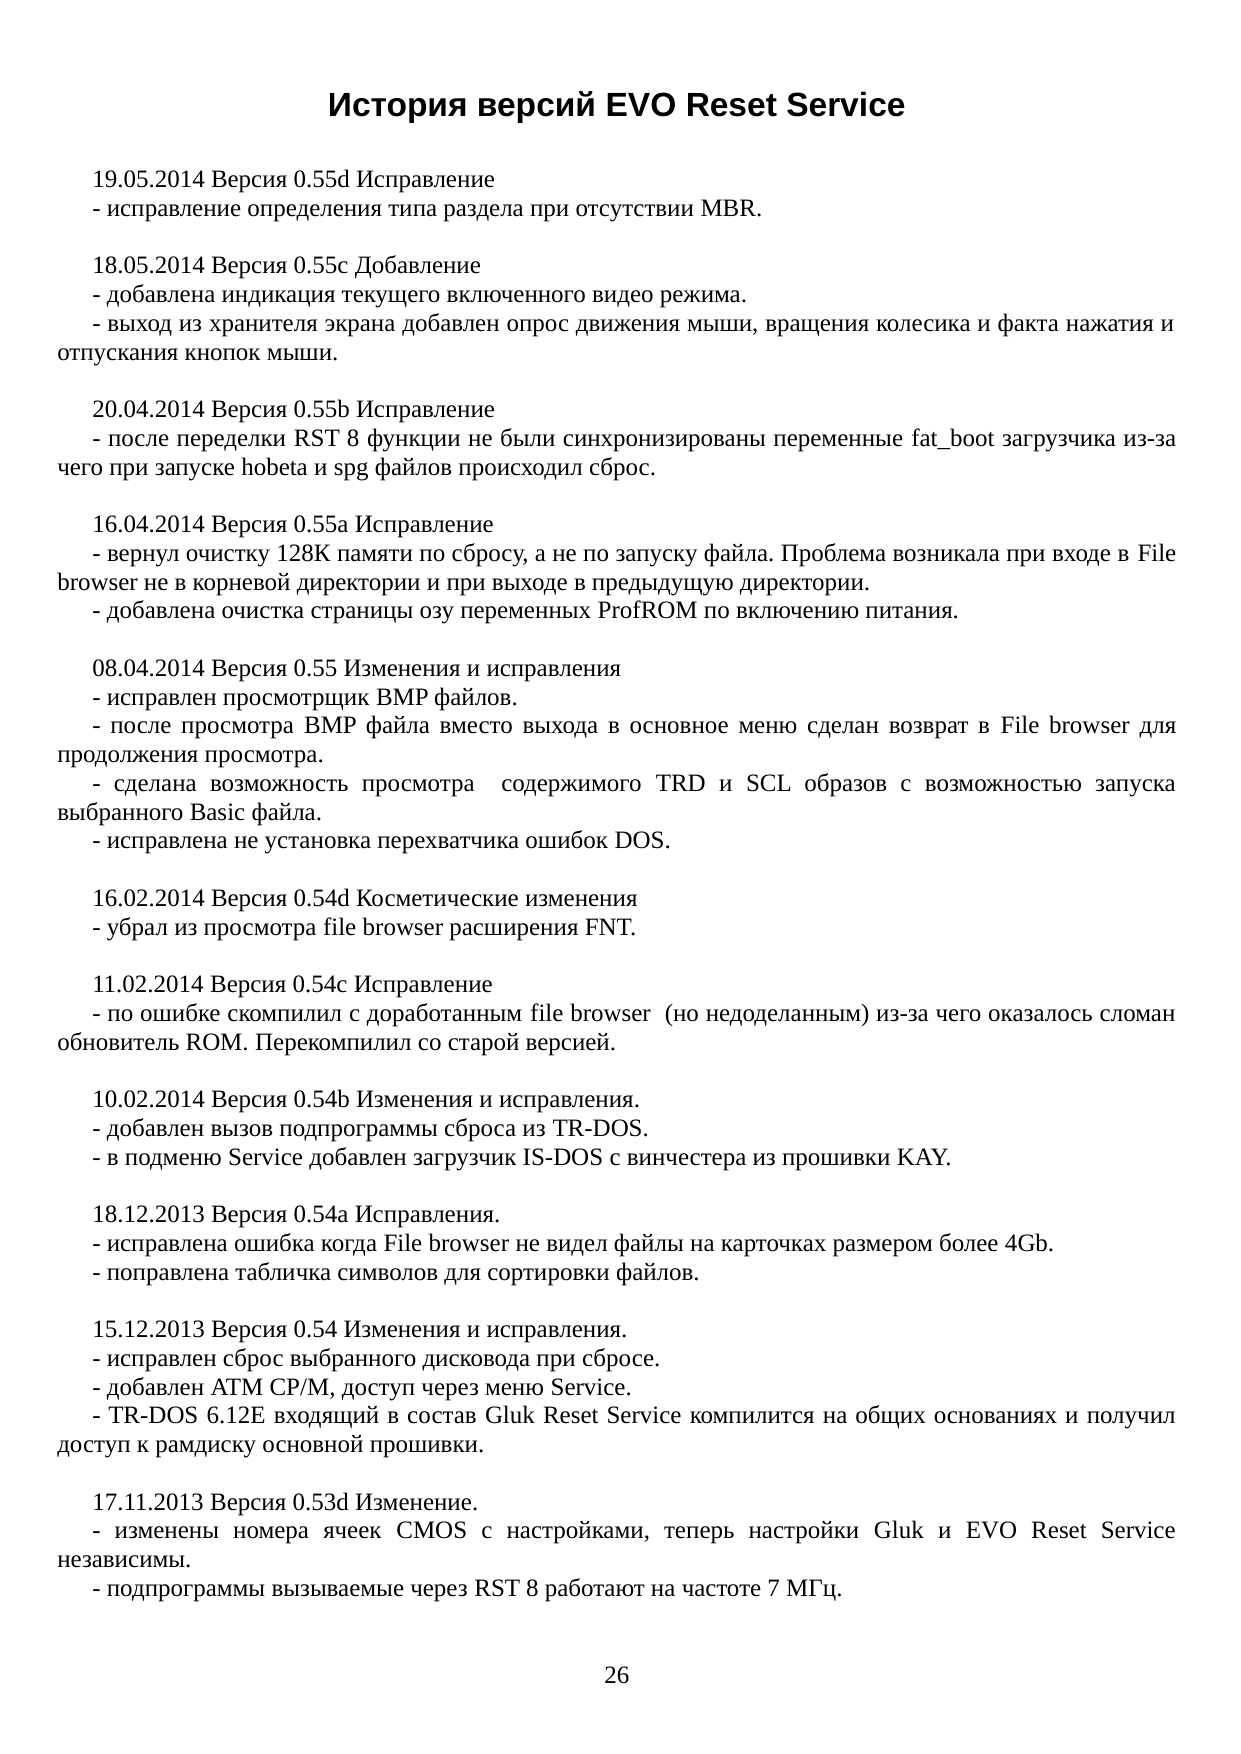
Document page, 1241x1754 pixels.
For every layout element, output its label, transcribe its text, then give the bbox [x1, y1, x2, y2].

text - исправлен просмотрщик BMP файлов. [57, 682, 1176, 711]
text - подпрограммы вызываемые через RST 8 работают на частоте 7 МГц. [57, 1573, 1176, 1602]
text - убрал из просмотра file browser расширения FNT. [57, 912, 1176, 941]
text - добавлена очистка страницы озу переменных ProfROM по включению питания. [57, 596, 1176, 624]
text 17.11.2013 Версия 0.53d Изменение. [57, 1487, 1176, 1516]
text 10.02.2014 Версия 0.54b Изменения и исправления. [57, 1084, 1176, 1113]
text - исправлена не установка перехватчика ошибок DOS. [57, 826, 1176, 854]
text - в подменю Service добавлен загрузчик IS-DOS с винчестера из прошивки KAY. [57, 1142, 1176, 1171]
text - исправлена ошибка когда File browser не видел файлы на карточках размером более 4Gb. [57, 1228, 1176, 1257]
text - добавлен вызов подпрограммы сброса из TR-DOS. [57, 1113, 1176, 1142]
text - добавлена индикация текущего включенного видео режима. [57, 279, 1176, 308]
text - выход из хранителя экрана добавлен опрос движения мыши, вращения колесика и факта нажатия и отпускания кнопок мыши. [57, 308, 1176, 366]
text - изменены номера ячеек CMOS с настройками, теперь настройки Gluk и EVO Reset Service независимы. [57, 1516, 1176, 1573]
text - добавлен ATM CP/M, доступ через меню Service. [57, 1372, 1176, 1401]
text - поправлена табличка символов для сортировки файлов. [57, 1257, 1176, 1286]
text - по ошибке скомпилил с доработанным file browser (но недоделанным) из-за чего оказалось сломан обновитель ROM. Перекомпилил со старой версией. [57, 998, 1176, 1056]
subtitle История версий EVO Reset Service [57, 84, 1176, 123]
text - исправление определения типа раздела при отсутствии MBR. [57, 193, 1176, 222]
text 18.12.2013 Версия 0.54a Исправления. [57, 1199, 1176, 1228]
text - исправлен сброс выбранного дисковода при сбросе. [57, 1343, 1176, 1372]
text - TR-DOS 6.12E входящий в состав Gluk Reset Service компилится на общих основаниях и получил доступ к рамдиску основной прошивки. [57, 1401, 1176, 1458]
text - сделана возможность просмотра содержимого TRD и SCL образов с возможностью запуска выбранного Basic файла. [57, 768, 1176, 826]
text 11.02.2014 Версия 0.54c Исправление [57, 969, 1176, 998]
text - вернул очистку 128К памяти по сбросу, а не по запуску файла. Проблема возникала при входе в File browser не в корневой директории и при выходе в предыдущую директории. [57, 538, 1176, 596]
text 16.02.2014 Версия 0.54d Косметические изменения [57, 883, 1176, 912]
text 16.04.2014 Версия 0.55a Исправление [57, 509, 1176, 538]
text - после просмотра BMP файла вместо выхода в основное меню сделан возврат в File browser для продолжения просмотра. [57, 711, 1176, 768]
text 18.05.2014 Версия 0.55c Добавление [57, 251, 1176, 279]
text - после переделки RST 8 функции не были синхронизированы переменные fat_boot загрузчика из-за чего при запуске hobeta и spg файлов происходил сброс. [57, 423, 1176, 481]
text 20.04.2014 Версия 0.55b Исправление [57, 394, 1176, 423]
text 15.12.2013 Версия 0.54 Изменения и исправления. [57, 1314, 1176, 1343]
text 19.05.2014 Версия 0.55d Исправление [57, 164, 1176, 193]
text 08.04.2014 Версия 0.55 Изменения и исправления [57, 653, 1176, 682]
